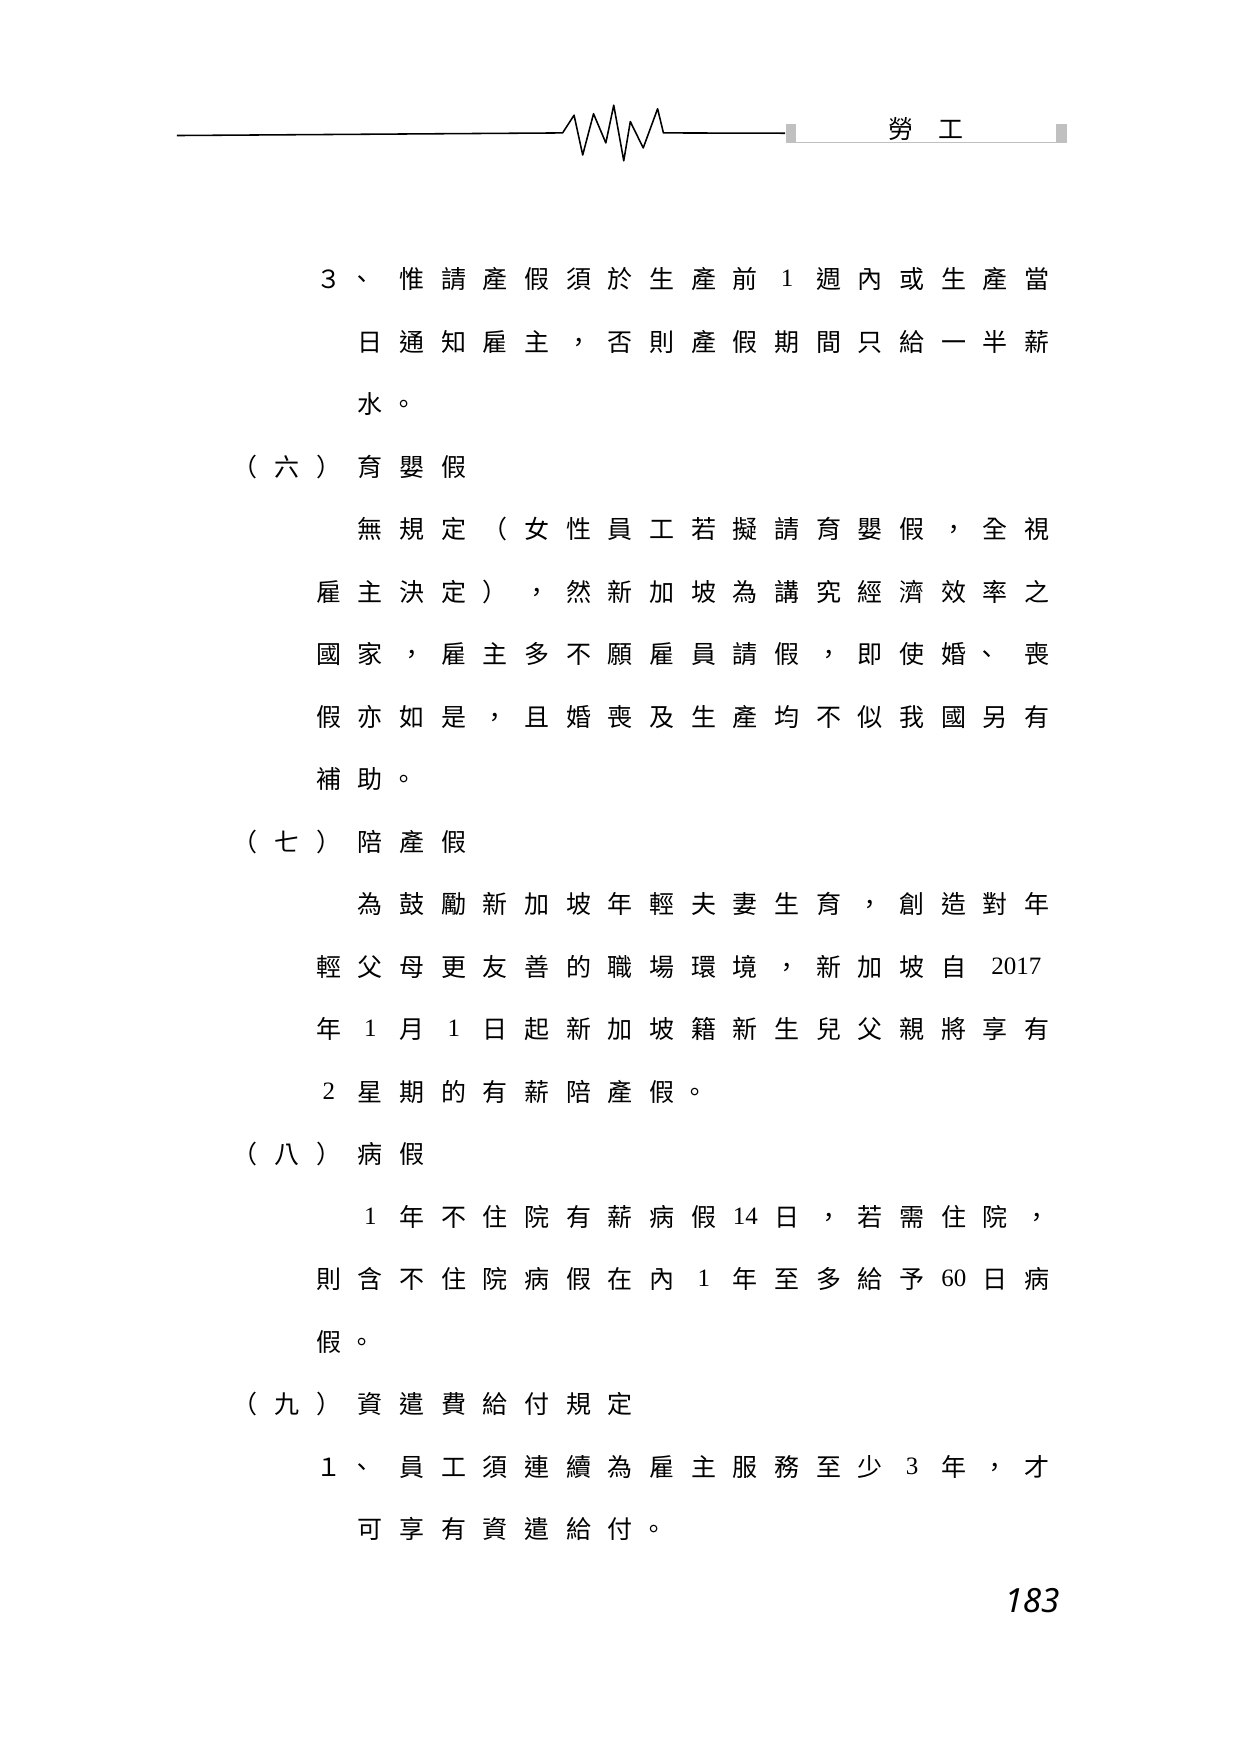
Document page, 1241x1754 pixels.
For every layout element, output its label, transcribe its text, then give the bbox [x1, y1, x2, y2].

text （八）病假 [207, 1111, 1058, 1174]
text （六）育嬰假 [207, 424, 1058, 486]
text 無規定（女性員工若擬請育嬰假，全視雇主決定），然新加坡為講究經濟效率之國家，雇主多不願雇員請假，即使婚、喪假亦如是，且婚喪及生產均不似我國另有補助。 [281, 486, 1058, 799]
text （七）陪產假 [207, 799, 1058, 861]
text １、員工須連續為雇主服務至少3年，才可享有資遣給付。 [281, 1424, 1058, 1549]
text 1年不住院有薪病假14日，若需住院，則含不住院病假在內1年至多給予60日病假。 [281, 1174, 1058, 1361]
text （九）資遣費給付規定 [207, 1361, 1058, 1424]
text ３、惟請產假須於生產前1週內或生產當日通知雇主，否則產假期間只給一半薪水。 [281, 236, 1058, 424]
text 為鼓勵新加坡年輕夫妻生育，創造對年輕父母更友善的職場環境，新加坡自2017年1月1日起新加坡籍新生兒父親將享有2星期的有薪陪產假。 [281, 861, 1058, 1111]
